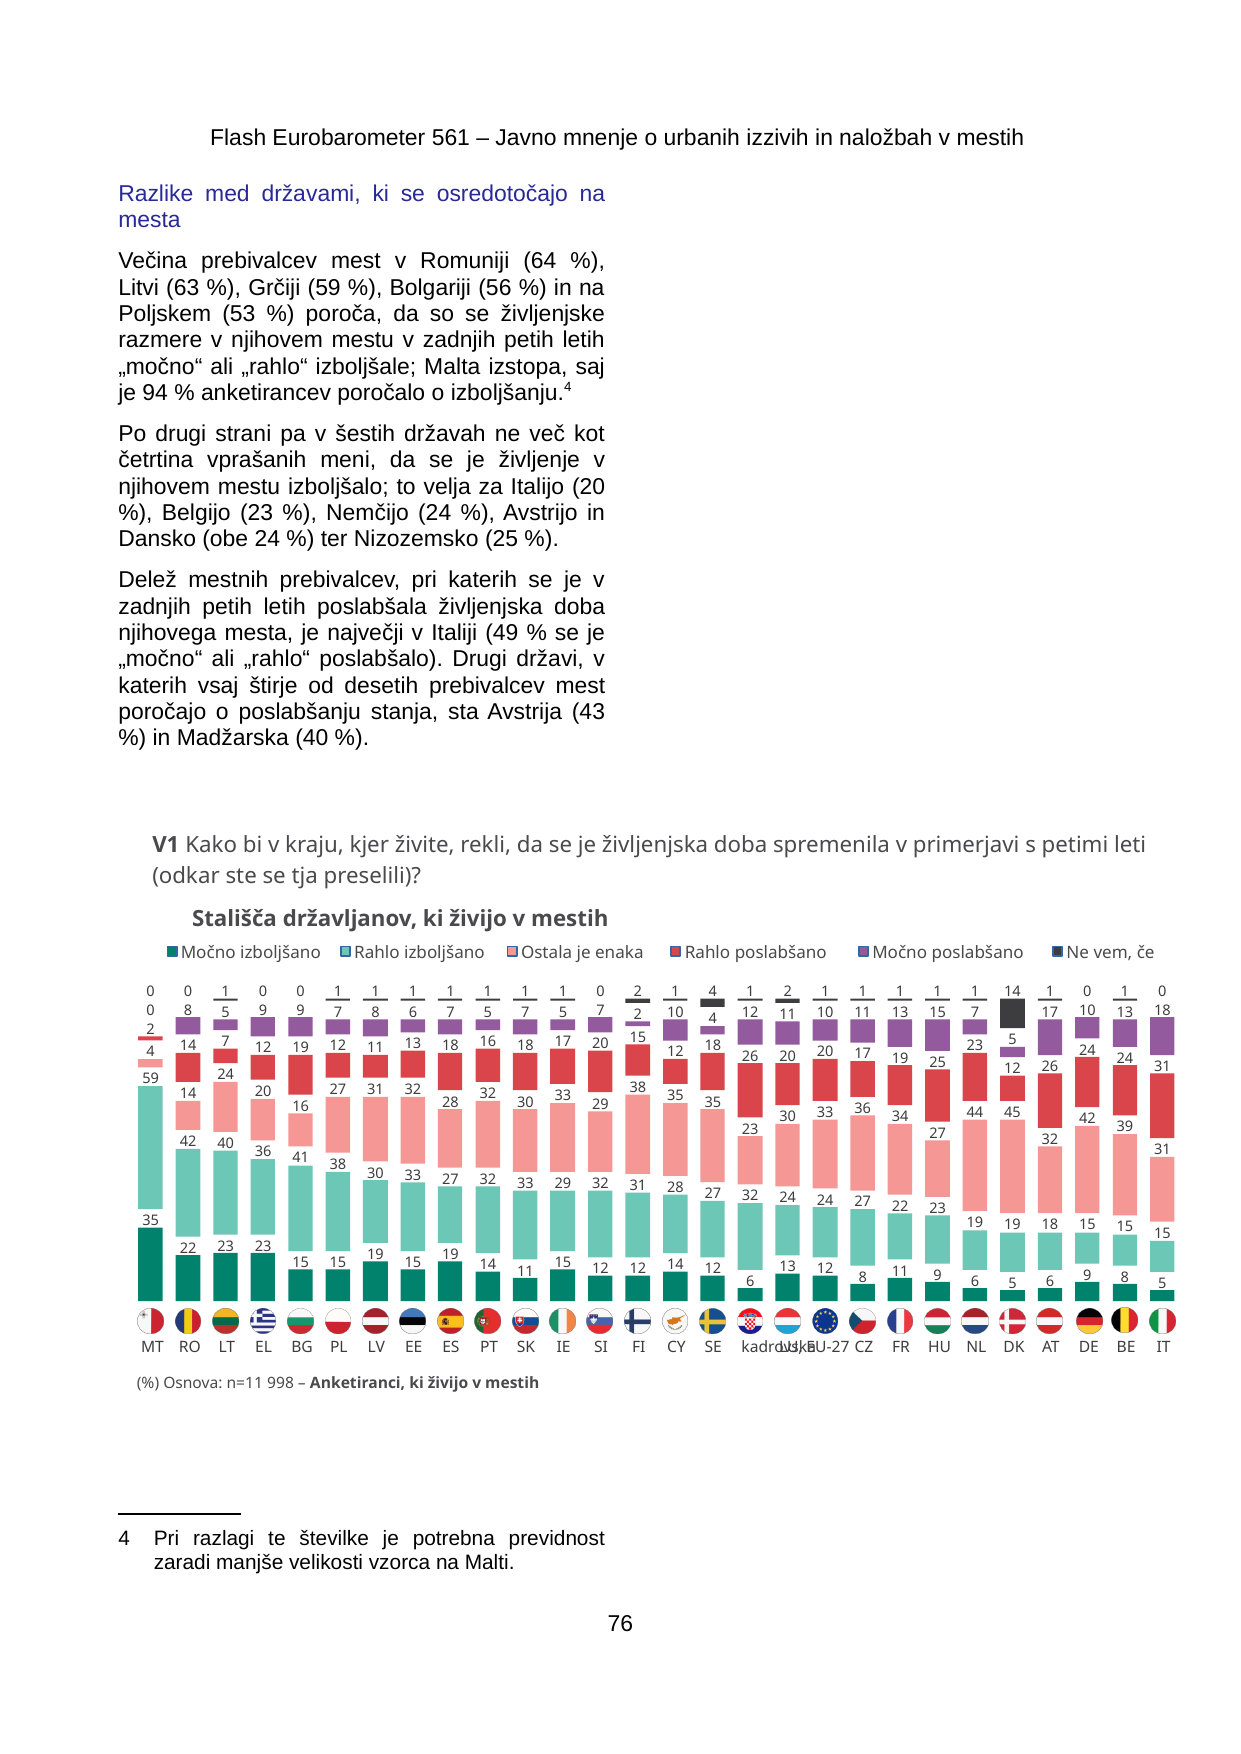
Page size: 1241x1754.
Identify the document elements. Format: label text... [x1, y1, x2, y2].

picture [1111, 1307, 1138, 1333]
text Pri razlagi te številke je potrebna previdnost zaradi manjše velikosti vzorca na Malti. [118, 1526, 605, 1574]
picture [737, 1308, 763, 1334]
picture [399, 1308, 426, 1334]
picture [1036, 1308, 1063, 1334]
picture [586, 1308, 613, 1334]
picture [362, 1308, 389, 1334]
picture [549, 1308, 576, 1334]
picture [999, 1308, 1026, 1334]
picture [137, 1308, 164, 1334]
picture [1149, 1308, 1176, 1334]
picture [437, 1308, 464, 1334]
picture [325, 1308, 351, 1334]
picture [961, 1308, 989, 1334]
picture [1076, 1308, 1103, 1334]
text Razlike med državami, ki se osredotočajo na mesta [118, 180, 605, 233]
text Večina prebivalcev mest v Romuniji (64 %), Litvi (63 %), Grčiji (59 %), Bolgariji (56 %) in na Poljskem (53 %) poroča, da so se življenjske razmere v njihovem mestu v zadnjih petih letih „močno“ ali „rahlo“ izboljšale; Malta izstopa, saj je 94 % anketirancev poročalo o izboljšanju. [118, 247, 605, 405]
text Po drugi strani pa v šestih državah ne več kot četrtina vprašanih meni, da se je življenje v njihovem mestu izboljšalo; to velja za Italijo (20 %), Belgijo (23 %), Nemčijo (24 %), Avstrijo in Dansko (obe 24 %) ter Nizozemsko (25 %). [118, 420, 605, 552]
picture [212, 1308, 239, 1334]
picture [662, 1308, 688, 1334]
picture [699, 1308, 726, 1334]
picture [512, 1308, 539, 1334]
picture [287, 1308, 314, 1334]
picture [887, 1308, 913, 1334]
picture [774, 1308, 801, 1334]
picture [849, 1308, 876, 1334]
picture [474, 1308, 501, 1334]
picture [812, 1308, 838, 1334]
picture [624, 1308, 651, 1334]
picture [175, 1308, 201, 1334]
picture [250, 1308, 276, 1334]
picture [924, 1308, 951, 1334]
text Delež mestnih prebivalcev, pri katerih se je v zadnjih petih letih poslabšala življenjska doba njihovega mesta, je največji v Italiji (49 % se je „močno“ ali „rahlo“ poslabšalo). Drugi državi, v katerih vsaj štirje od desetih prebivalcev mest poročajo o poslabšanju stanja, sta Avstrija (43 %) in Madžarska (40 %). [118, 566, 605, 751]
